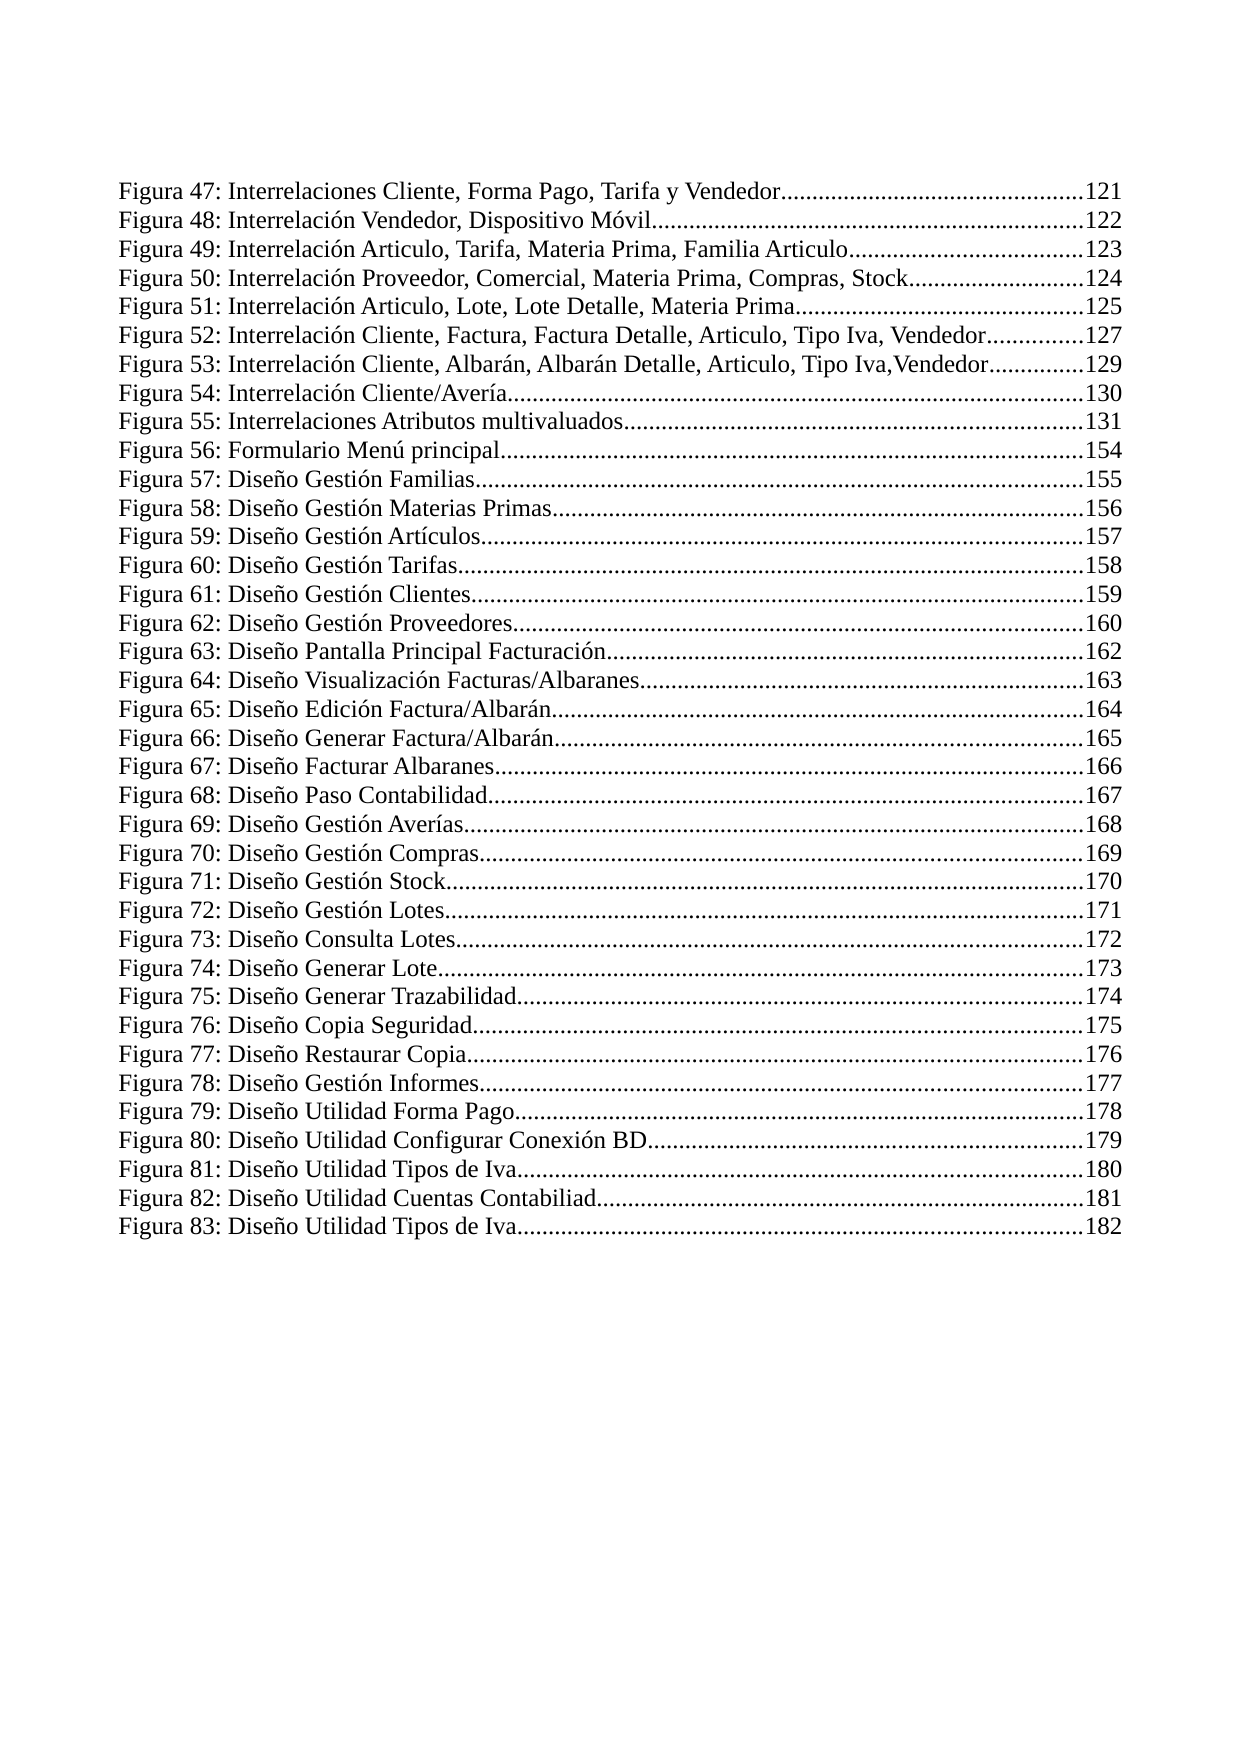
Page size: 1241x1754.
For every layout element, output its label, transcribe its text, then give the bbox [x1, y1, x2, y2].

text Figura 57: Diseño Gestión Familias 155 [118, 464, 1122, 493]
text Figura 56: Formulario Menú principal 154 [118, 435, 1122, 464]
text Figura 79: Diseño Utilidad Forma Pago 178 [118, 1096, 1122, 1125]
text Figura 64: Diseño Visualización Facturas/Albaranes 163 [118, 665, 1122, 694]
text Figura 71: Diseño Gestión Stock 170 [118, 866, 1122, 895]
text Figura 82: Diseño Utilidad Cuentas Contabiliad 181 [118, 1183, 1122, 1211]
text Figura 62: Diseño Gestión Proveedores 160 [118, 608, 1122, 636]
text Figura 61: Diseño Gestión Clientes 159 [118, 579, 1122, 608]
text Figura 76: Diseño Copia Seguridad 175 [118, 1010, 1122, 1039]
text Figura 50: Interrelación Proveedor, Comercial, Materia Prima, Compras, Stock 124 [118, 263, 1122, 291]
text Figura 60: Diseño Gestión Tarifas 158 [118, 550, 1122, 579]
text Figura 70: Diseño Gestión Compras 169 [118, 838, 1122, 866]
text Figura 72: Diseño Gestión Lotes 171 [118, 895, 1122, 924]
text Figura 69: Diseño Gestión Averías 168 [118, 809, 1122, 838]
text Figura 65: Diseño Edición Factura/Albarán 164 [118, 694, 1122, 723]
text Figura 74: Diseño Generar Lote 173 [118, 953, 1122, 981]
text Figura 83: Diseño Utilidad Tipos de Iva 182 [118, 1211, 1122, 1240]
text Figura 51: Interrelación Articulo, Lote, Lote Detalle, Materia Prima 125 [118, 291, 1122, 320]
text Figura 49: Interrelación Articulo, Tarifa, Materia Prima, Familia Articulo 123 [118, 234, 1122, 263]
text Figura 80: Diseño Utilidad Configurar Conexión BD 179 [118, 1125, 1122, 1154]
text Figura 58: Diseño Gestión Materias Primas 156 [118, 493, 1122, 521]
text Figura 73: Diseño Consulta Lotes 172 [118, 924, 1122, 953]
text Figura 78: Diseño Gestión Informes 177 [118, 1068, 1122, 1096]
text Figura 47: Interrelaciones Cliente, Forma Pago, Tarifa y Vendedor 121 [118, 176, 1122, 205]
text Figura 52: Interrelación Cliente, Factura, Factura Detalle, Articulo, Tipo Iva, Vendedor 127 [118, 320, 1122, 349]
text Figura 59: Diseño Gestión Artículos 157 [118, 521, 1122, 550]
text Figura 63: Diseño Pantalla Principal Facturación 162 [118, 636, 1122, 665]
text Figura 75: Diseño Generar Trazabilidad 174 [118, 981, 1122, 1010]
text Figura 67: Diseño Facturar Albaranes 166 [118, 751, 1122, 780]
text Figura 68: Diseño Paso Contabilidad 167 [118, 780, 1122, 809]
text Figura 53: Interrelación Cliente, Albarán, Albarán Detalle, Articulo, Tipo Iva,Vendedor 129 [118, 349, 1122, 378]
text Figura 54: Interrelación Cliente/Avería. 130 [118, 378, 1122, 406]
text Figura 55: Interrelaciones Atributos multivaluados 131 [118, 406, 1122, 435]
text Figura 81: Diseño Utilidad Tipos de Iva 180 [118, 1154, 1122, 1183]
text Figura 66: Diseño Generar Factura/Albarán 165 [118, 723, 1122, 751]
text Figura 48: Interrelación Vendedor, Dispositivo Móvil 122 [118, 205, 1122, 234]
text Figura 77: Diseño Restaurar Copia 176 [118, 1039, 1122, 1068]
